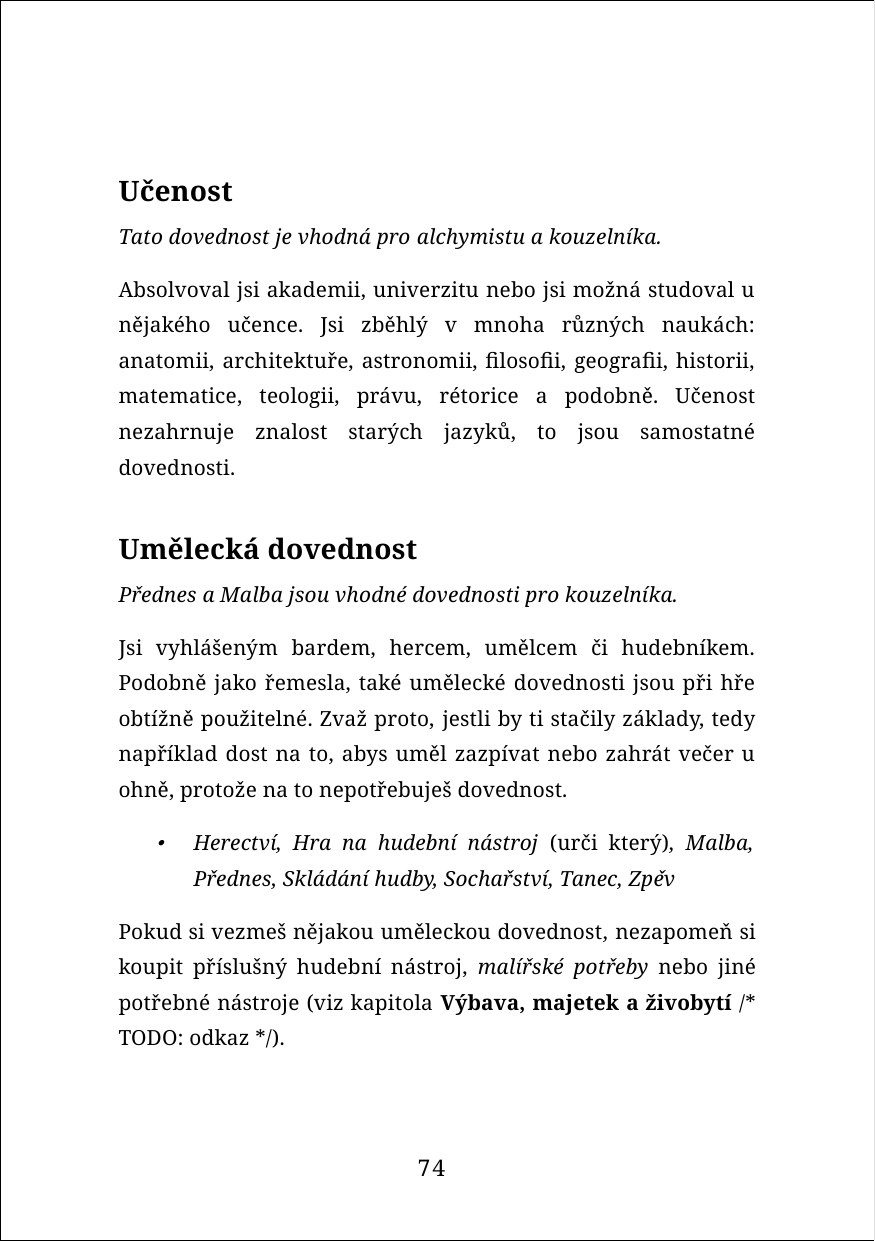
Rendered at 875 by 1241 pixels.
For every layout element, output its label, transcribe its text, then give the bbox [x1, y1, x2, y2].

text Jsi vyhlášeným bardem, hercem, umělcem či hudebníkem. Podobně jako řemesla, také umělecké dovednosti jsou při hře obtížně použitelné. Zvaž proto, jestli by ti stačily základy, tedy například dost na to, abys uměl zazpívat nebo zahrát večer u ohně, protože na to nepotřebuješ dovednost. [118, 633, 756, 803]
text Absolvoval jsi akademii, univerzitu nebo jsi možná studoval u nějakého učence. Jsi zběhlý v mnoha různých naukách: anatomii, architektuře, astronomii, filosofii, geografii, historii, matematice, teologii, právu, rétorice a podobně. Učenost nezahrnuje znalost starých jazyků, to jsou samostatné dovednosti. [118, 275, 756, 481]
subtitle Umělecká dovednost [118, 529, 756, 568]
subtitle Učenost [118, 172, 756, 210]
text Pokud si vezmeš nějakou uměleckou dovednost, nezapomeň si koupit příslušný hudební nástroj, malířské potřeby nebo jiné potřebné nástroje (viz kapitola Výbava, majetek a živobytí /* TODO: odkaz */). [118, 917, 756, 1052]
list Herectví, Hra na hudební nástroj (urči který), Malba, Přednes, Skládání hudby, Sochařství, Tanec, Zpěv [156, 828, 756, 892]
text Tato dovednost je vhodná pro alchymistu a kouzelníka. [118, 222, 756, 250]
text Přednes a Malba jsou vhodné dovednosti pro kouzelníka. [118, 580, 756, 608]
